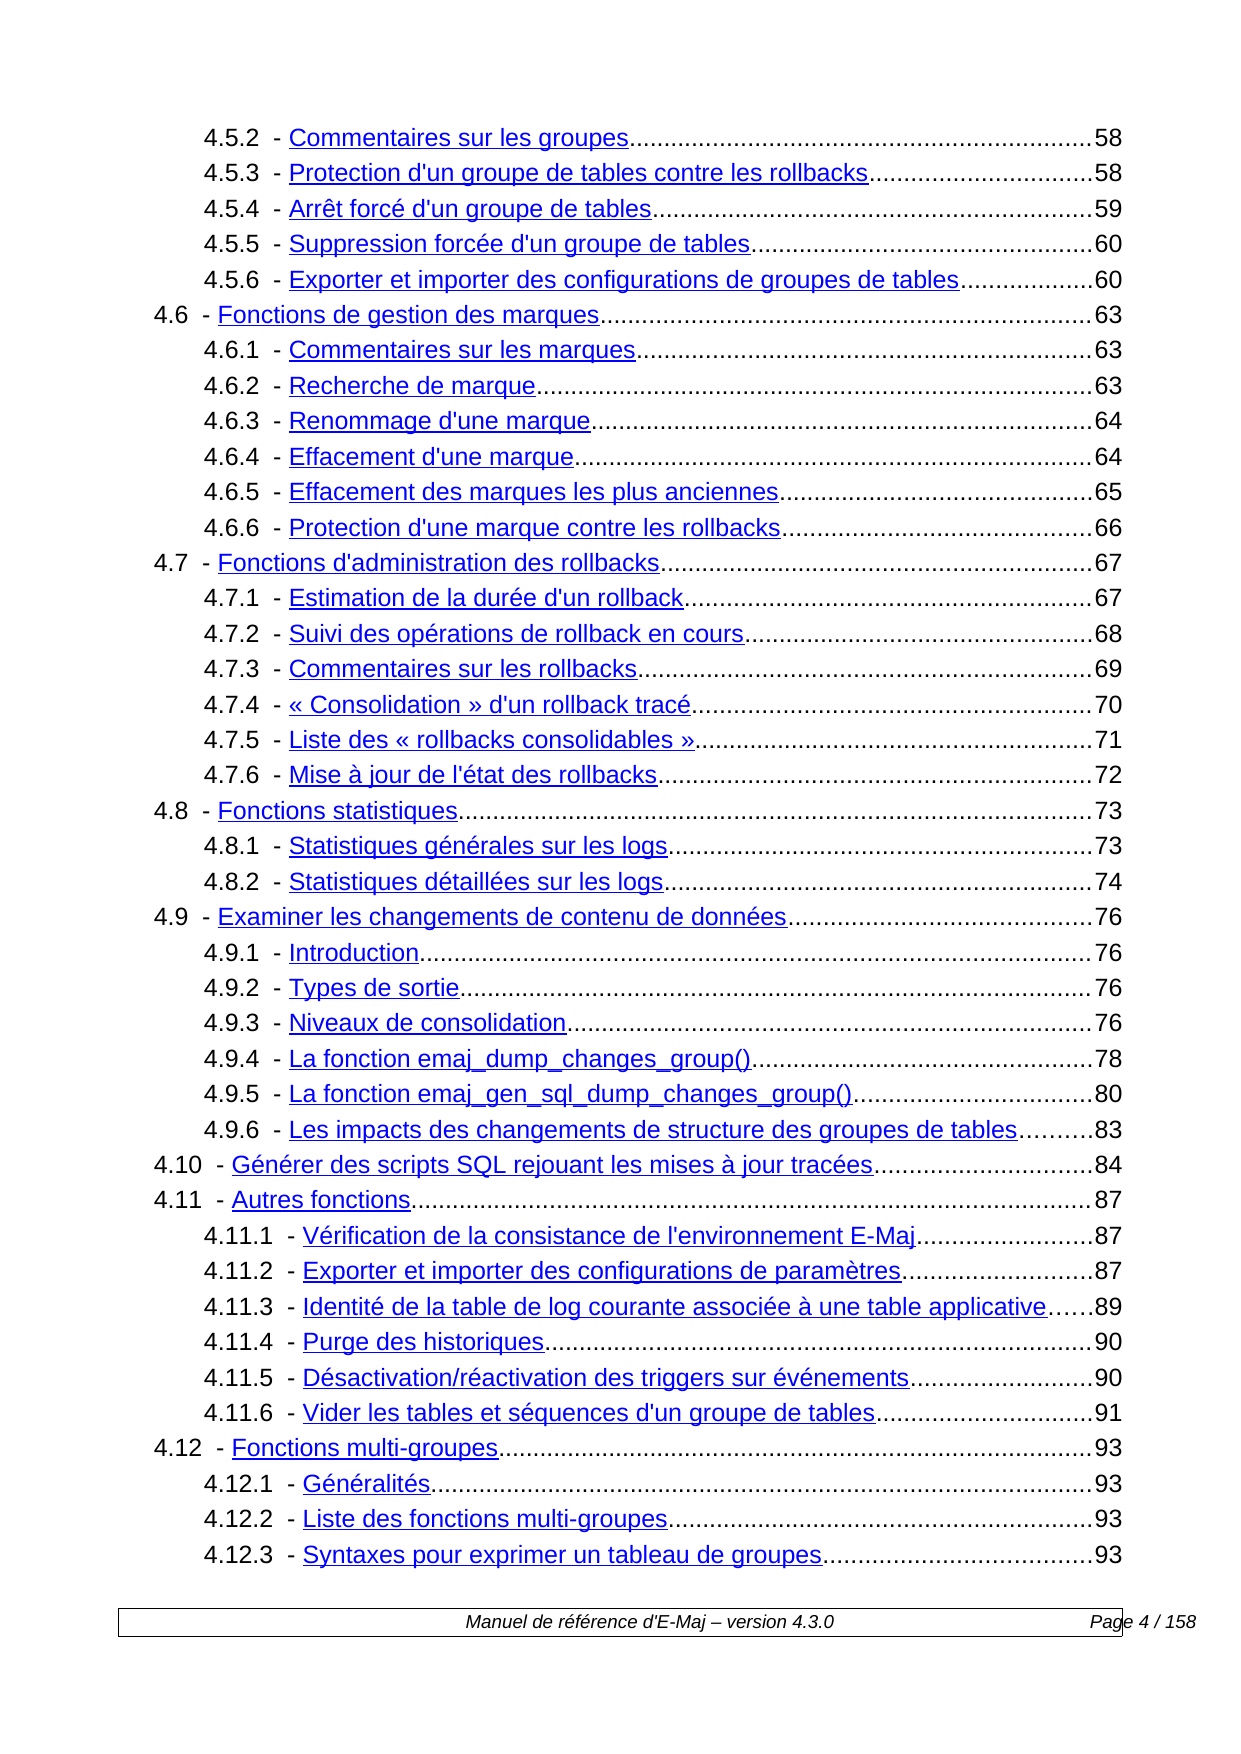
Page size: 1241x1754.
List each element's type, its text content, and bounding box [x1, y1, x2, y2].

text 4.5.6 - Exporter et importer des configurations de groupes de tables 60 [168, 260, 1122, 295]
text 4.9.6 - Les impacts des changements de structure des groupes de tables 83 [168, 1110, 1122, 1145]
text 4.11.4 - Purge des historiques 90 [168, 1322, 1122, 1358]
text 4.6.5 - Effacement des marques les plus anciennes 65 [168, 472, 1122, 508]
text 4.7.5 - Liste des « rollbacks consolidables » 71 [168, 720, 1122, 756]
text 4.7.1 - Estimation de la durée d'un rollback 67 [168, 578, 1122, 614]
text 4.7.4 - « Consolidation » d'un rollback tracé 70 [168, 685, 1122, 720]
text 4.9.3 - Niveaux de consolidation 76 [168, 1003, 1122, 1039]
text 4.9.1 - Introduction 76 [168, 933, 1122, 968]
text 4.12.3 - Syntaxes pour exprimer un tableau de groupes 93 [168, 1535, 1122, 1570]
text 4.6.3 - Renommage d'une marque 64 [168, 401, 1122, 437]
text 4.8 - Fonctions statistiques 73 [118, 791, 1122, 826]
text 4.11.2 - Exporter et importer des configurations de paramètres 87 [168, 1251, 1122, 1287]
text 4.12.1 - Généralités 93 [168, 1464, 1122, 1499]
text 4.9.4 - La fonction emaj_dump_changes_group() 78 [168, 1039, 1122, 1074]
text 4.7.3 - Commentaires sur les rollbacks 69 [168, 649, 1122, 685]
text 4.11 - Autres fonctions 87 [118, 1181, 1122, 1216]
text 4.9 - Examiner les changements de contenu de données 76 [118, 897, 1122, 933]
text 4.8.2 - Statistiques détaillées sur les logs 74 [168, 862, 1122, 897]
text 4.12.2 - Liste des fonctions multi-groupes 93 [168, 1499, 1122, 1535]
text 4.5.5 - Suppression forcée d'un groupe de tables 60 [168, 224, 1122, 260]
text 4.6.1 - Commentaires sur les marques 63 [168, 331, 1122, 366]
text 4.6.4 - Effacement d'une marque 64 [168, 437, 1122, 472]
text 4.8.1 - Statistiques générales sur les logs 73 [168, 826, 1122, 862]
text 4.10 - Générer des scripts SQL rejouant les mises à jour tracées 84 [118, 1145, 1122, 1181]
text 4.6.6 - Protection d'une marque contre les rollbacks 66 [168, 508, 1122, 543]
text 4.12 - Fonctions multi-groupes 93 [118, 1428, 1122, 1464]
text 4.9.5 - La fonction emaj_gen_sql_dump_changes_group() 80 [168, 1074, 1122, 1110]
text 4.6 - Fonctions de gestion des marques 63 [118, 295, 1122, 331]
text 4.6.2 - Recherche de marque 63 [168, 366, 1122, 401]
text 4.11.6 - Vider les tables et séquences d'un groupe de tables 91 [168, 1393, 1122, 1428]
text 4.7.6 - Mise à jour de l'état des rollbacks 72 [168, 756, 1122, 791]
text 4.5.4 - Arrêt forcé d'un groupe de tables 59 [168, 189, 1122, 224]
text 4.7 - Fonctions d'administration des rollbacks 67 [118, 543, 1122, 578]
text 4.11.1 - Vérification de la consistance de l'environnement E-Maj 87 [168, 1216, 1122, 1251]
text 4.11.5 - Désactivation/réactivation des triggers sur événements 90 [168, 1358, 1122, 1393]
text 4.7.2 - Suivi des opérations de rollback en cours 68 [168, 614, 1122, 649]
text 4.9.2 - Types de sortie 76 [168, 968, 1122, 1003]
text 4.5.2 - Commentaires sur les groupes 58 [168, 118, 1122, 153]
text 4.5.3 - Protection d'un groupe de tables contre les rollbacks 58 [168, 153, 1122, 189]
text 4.11.3 - Identité de la table de log courante associée à une table applicative 89 [168, 1287, 1122, 1322]
